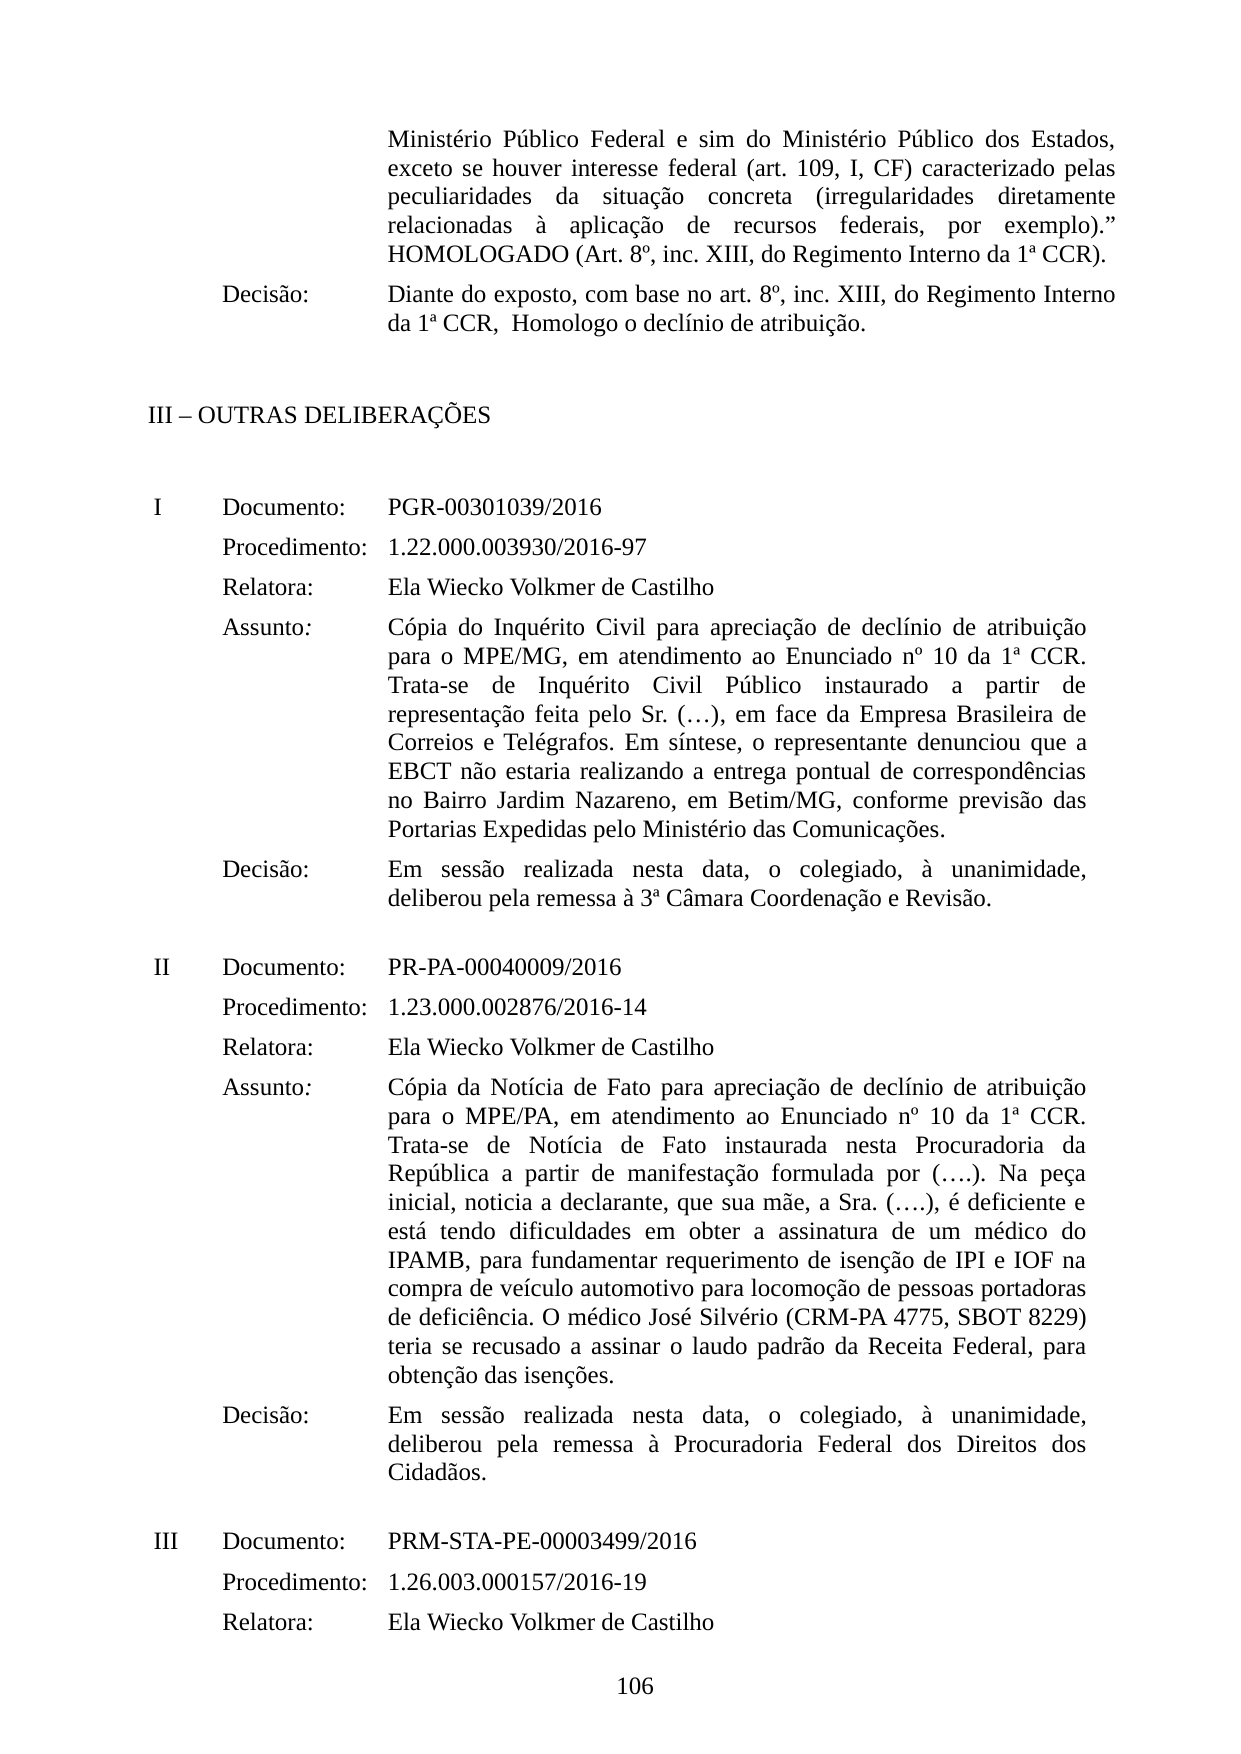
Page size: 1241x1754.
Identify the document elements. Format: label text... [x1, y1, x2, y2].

table_cell Procedimento: [216, 1561, 382, 1601]
table_cell [148, 607, 216, 848]
table_header PRM-STA-PE-00003499/2016 [382, 1521, 1093, 1561]
table_header Diante do exposto, com base no art. 8º, inc. XIII, do Regimento Interno da 1ª CCR, Homologo o declínio de atribuição. [383, 273, 1122, 342]
table_cell [216, 118, 383, 273]
table_cell Assunto: [216, 607, 382, 848]
table_cell [148, 848, 216, 917]
table_header Documento: [216, 1521, 382, 1561]
table_cell [148, 1394, 216, 1492]
table_cell Relatora: [216, 566, 382, 607]
table_cell [148, 986, 216, 1026]
table_cell Ela Wiecko Volkmer de Castilho [382, 566, 1093, 607]
table_cell Cópia da Notícia de Fato para apreciação de declínio de atribuição para o MPE/PA, em atendimento ao Enunciado nº 10 da 1ª CCR. Trata-se de Notícia de Fato instaurada nesta Procuradoria da República a partir de manifestação formulada por (….). Na peça inicial, noticia a declarante, que sua mãe, a Sra. (….), é deficiente e está tendo dificuldades em obter a assinatura de um médico do IPAMB, para fundamentar requerimento de isenção de IPI e IOF na compra de veículo automotivo para locomoção de pessoas portadoras de deficiência. O médico José Silvério (CRM-PA 4775, SBOT 8229) teria se recusado a assinar o laudo padrão da Receita Federal, para obtenção das isenções. [382, 1066, 1093, 1394]
table_cell 1.26.003.000157/2016-19 [382, 1561, 1093, 1601]
table_cell 1.22.000.003930/2016-97 [382, 526, 1093, 566]
table_header [148, 273, 216, 342]
table_cell [148, 526, 216, 566]
table_cell Cópia do Inquérito Civil para apreciação de declínio de atribuição para o MPE/MG, em atendimento ao Enunciado nº 10 da 1ª CCR. Trata-se de Inquérito Civil Público instaurado a partir de representação feita pelo Sr. (…), em face da Empresa Brasileira de Correios e Telégrafos. Em síntese, o representante denunciou que a EBCT não estaria realizando a entrega pontual de correspondências no Bairro Jardim Nazareno, em Betim/MG, conforme previsão das Portarias Expedidas pelo Ministério das Comunicações. [382, 607, 1093, 848]
table_cell Ela Wiecko Volkmer de Castilho [382, 1026, 1093, 1066]
table_cell [148, 1561, 216, 1601]
table_header Documento: [216, 486, 382, 526]
text III – OUTRAS DELIBERAÇÕES [148, 400, 1122, 428]
table_header I [148, 486, 216, 526]
table_cell Em sessão realizada nesta data, o colegiado, à unanimidade, deliberou pela remessa à 3ª Câmara Coordenação e Revisão. [382, 848, 1093, 917]
table_cell Ministério Público Federal e sim do Ministério Público dos Estados, exceto se houver interesse federal (art. 109, I, CF) caracterizado pelas peculiaridades da situação concreta (irregularidades diretamente relacionadas à aplicação de recursos federais, por exemplo).” HOMOLOGADO (Art. 8º, inc. XIII, do Regimento Interno da 1ª CCR). [383, 118, 1122, 273]
table_header III [148, 1521, 216, 1561]
table_cell 1.23.000.002876/2016-14 [382, 986, 1093, 1026]
table_cell Ela Wiecko Volkmer de Castilho [382, 1601, 1093, 1641]
table_header PGR-00301039/2016 [382, 486, 1093, 526]
table_cell Em sessão realizada nesta data, o colegiado, à unanimidade, deliberou pela remessa à Procuradoria Federal dos Direitos dos Cidadãos. [382, 1394, 1093, 1492]
table_cell [148, 1601, 216, 1641]
table_header II [148, 946, 216, 986]
table_cell [148, 1026, 216, 1066]
table_cell Relatora: [216, 1601, 382, 1641]
table_cell Procedimento: [216, 986, 382, 1026]
table_cell [148, 566, 216, 607]
table_cell [148, 1066, 216, 1394]
table_cell Procedimento: [216, 526, 382, 566]
table_cell Decisão: [216, 848, 382, 917]
table_cell Decisão: [216, 1394, 382, 1492]
table_cell [148, 118, 216, 273]
table_header Decisão: [216, 273, 383, 342]
table_cell Assunto: [216, 1066, 382, 1394]
table_cell Relatora: [216, 1026, 382, 1066]
table_header Documento: [216, 946, 382, 986]
table_header PR-PA-00040009/2016 [382, 946, 1093, 986]
